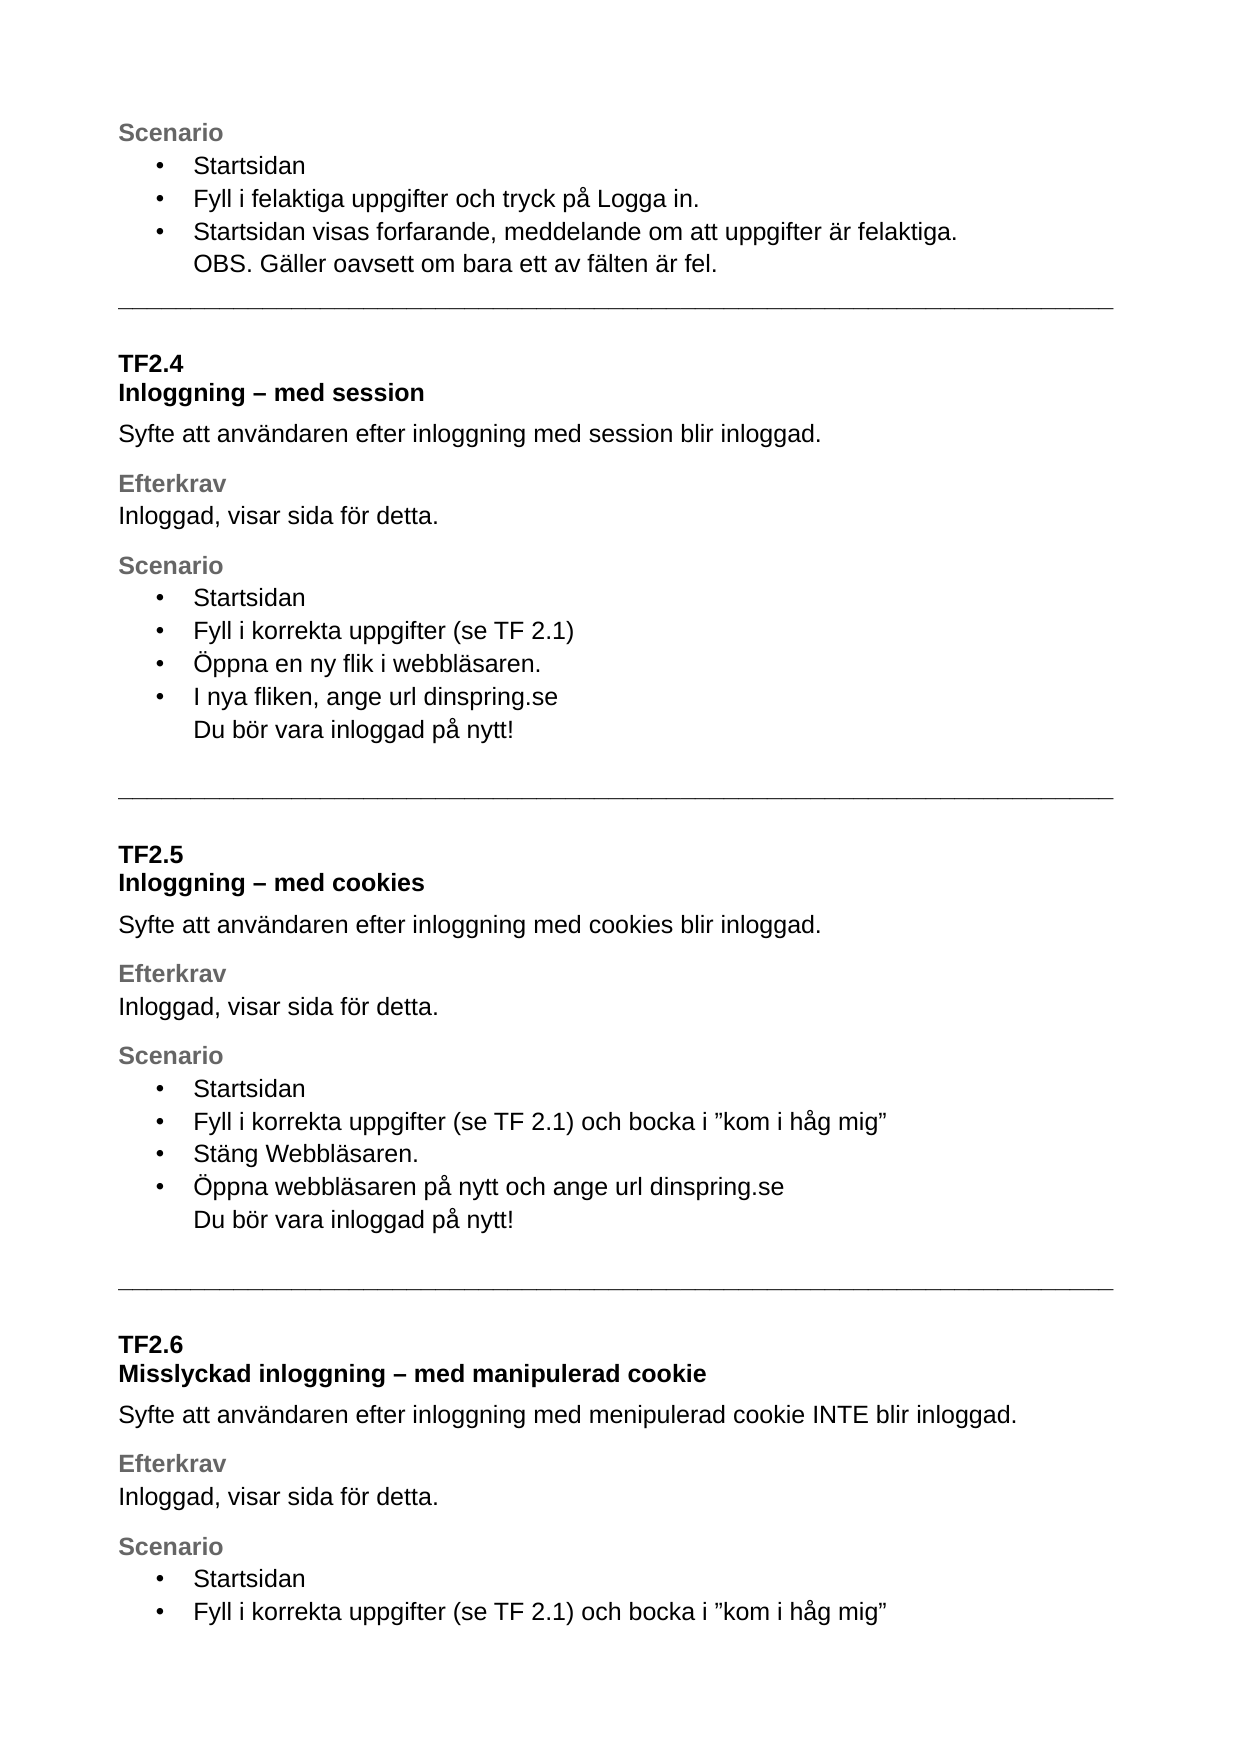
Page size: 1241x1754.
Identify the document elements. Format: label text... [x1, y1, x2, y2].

subtitle Efterkrav [118, 959, 1122, 988]
list Startsidan [156, 1564, 1122, 1593]
subtitle TF2.4 Inloggning – med session [118, 349, 1122, 407]
subtitle Scenario [118, 1532, 1122, 1560]
subtitle Scenario [118, 1041, 1122, 1070]
text Syfte att användaren efter inloggning med menipulerad cookie INTE blir inloggad. [118, 1400, 1122, 1429]
subtitle TF2.5 Inloggning – med cookies [118, 840, 1122, 897]
text Inloggad, visar sida för detta. [118, 501, 1122, 530]
list Öppna webbläsaren på nytt och ange url dinspring.se Du bör vara inloggad på nytt! [156, 1172, 1122, 1234]
text Syfte att användaren efter inloggning med cookies blir inloggad. [118, 910, 1122, 938]
list Startsidan [156, 151, 1122, 180]
list Öppna en ny flik i webbläsaren. [156, 649, 1122, 678]
text Inloggad, visar sida för detta. [118, 1482, 1122, 1511]
subtitle _____________________________________________________________________ [118, 1263, 1122, 1293]
subtitle _____________________________________________________________________ [118, 772, 1122, 802]
subtitle TF2.6 Misslyckad inloggning – med manipulerad cookie [118, 1330, 1122, 1388]
list Startsidan [156, 1074, 1122, 1103]
list Fyll i korrekta uppgifter (se TF 2.1) [156, 616, 1122, 645]
text _____________________________________________________________________ [118, 282, 1122, 312]
list Fyll i korrekta uppgifter (se TF 2.1) och bocka i ”kom i håg mig” [156, 1107, 1122, 1136]
list Stäng Webbläsaren. [156, 1139, 1122, 1168]
subtitle Scenario [118, 551, 1122, 579]
list Startsidan visas forfarande, meddelande om att uppgifter är felaktiga. OBS. Gäller oavsett om bara ett av fälten är fel. [156, 216, 1122, 278]
subtitle Efterkrav [118, 1449, 1122, 1478]
subtitle Efterkrav [118, 469, 1122, 497]
list Fyll i korrekta uppgifter (se TF 2.1) och bocka i ”kom i håg mig” [156, 1597, 1122, 1626]
text Syfte att användaren efter inloggning med session blir inloggad. [118, 419, 1122, 448]
list Fyll i felaktiga uppgifter och tryck på Logga in. [156, 184, 1122, 212]
subtitle Scenario [118, 118, 1122, 147]
list Startsidan [156, 583, 1122, 612]
text Inloggad, visar sida för detta. [118, 992, 1122, 1021]
list I nya fliken, ange url dinspring.se Du bör vara inloggad på nytt! [156, 682, 1122, 743]
